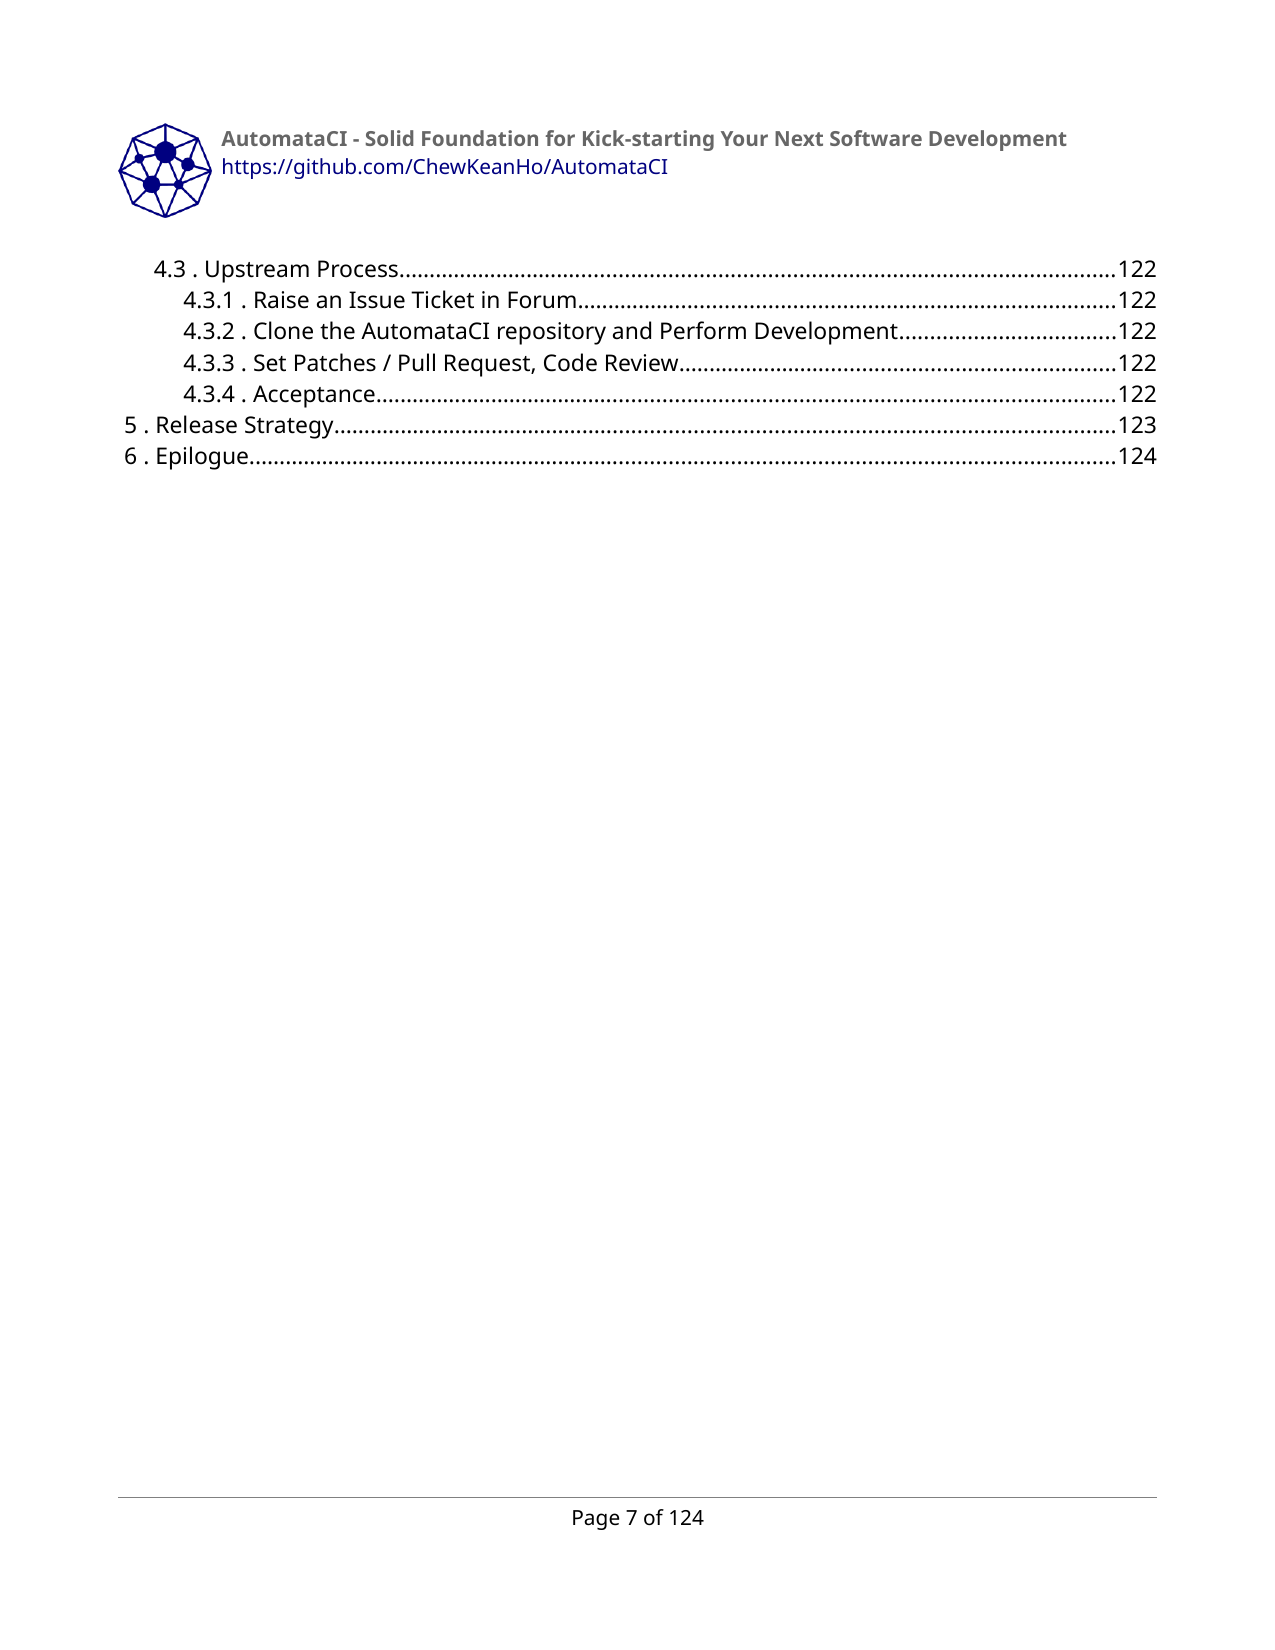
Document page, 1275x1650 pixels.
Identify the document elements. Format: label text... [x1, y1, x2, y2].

text 6 . Epilogue 124 [118, 440, 1157, 472]
text 4.3.3 . Set Patches / Pull Request, Code Review 122 [177, 347, 1157, 378]
text 4.3 . Upstream Process 122 [148, 253, 1157, 284]
text 5 . Release Strategy 123 [118, 409, 1157, 440]
text 4.3.4 . Acceptance 122 [177, 378, 1157, 409]
text 4.3.2 . Clone the AutomataCI repository and Perform Development 122 [177, 315, 1157, 347]
text 4.3.1 . Raise an Issue Ticket in Forum 122 [177, 284, 1157, 315]
picture [118, 123, 212, 218]
